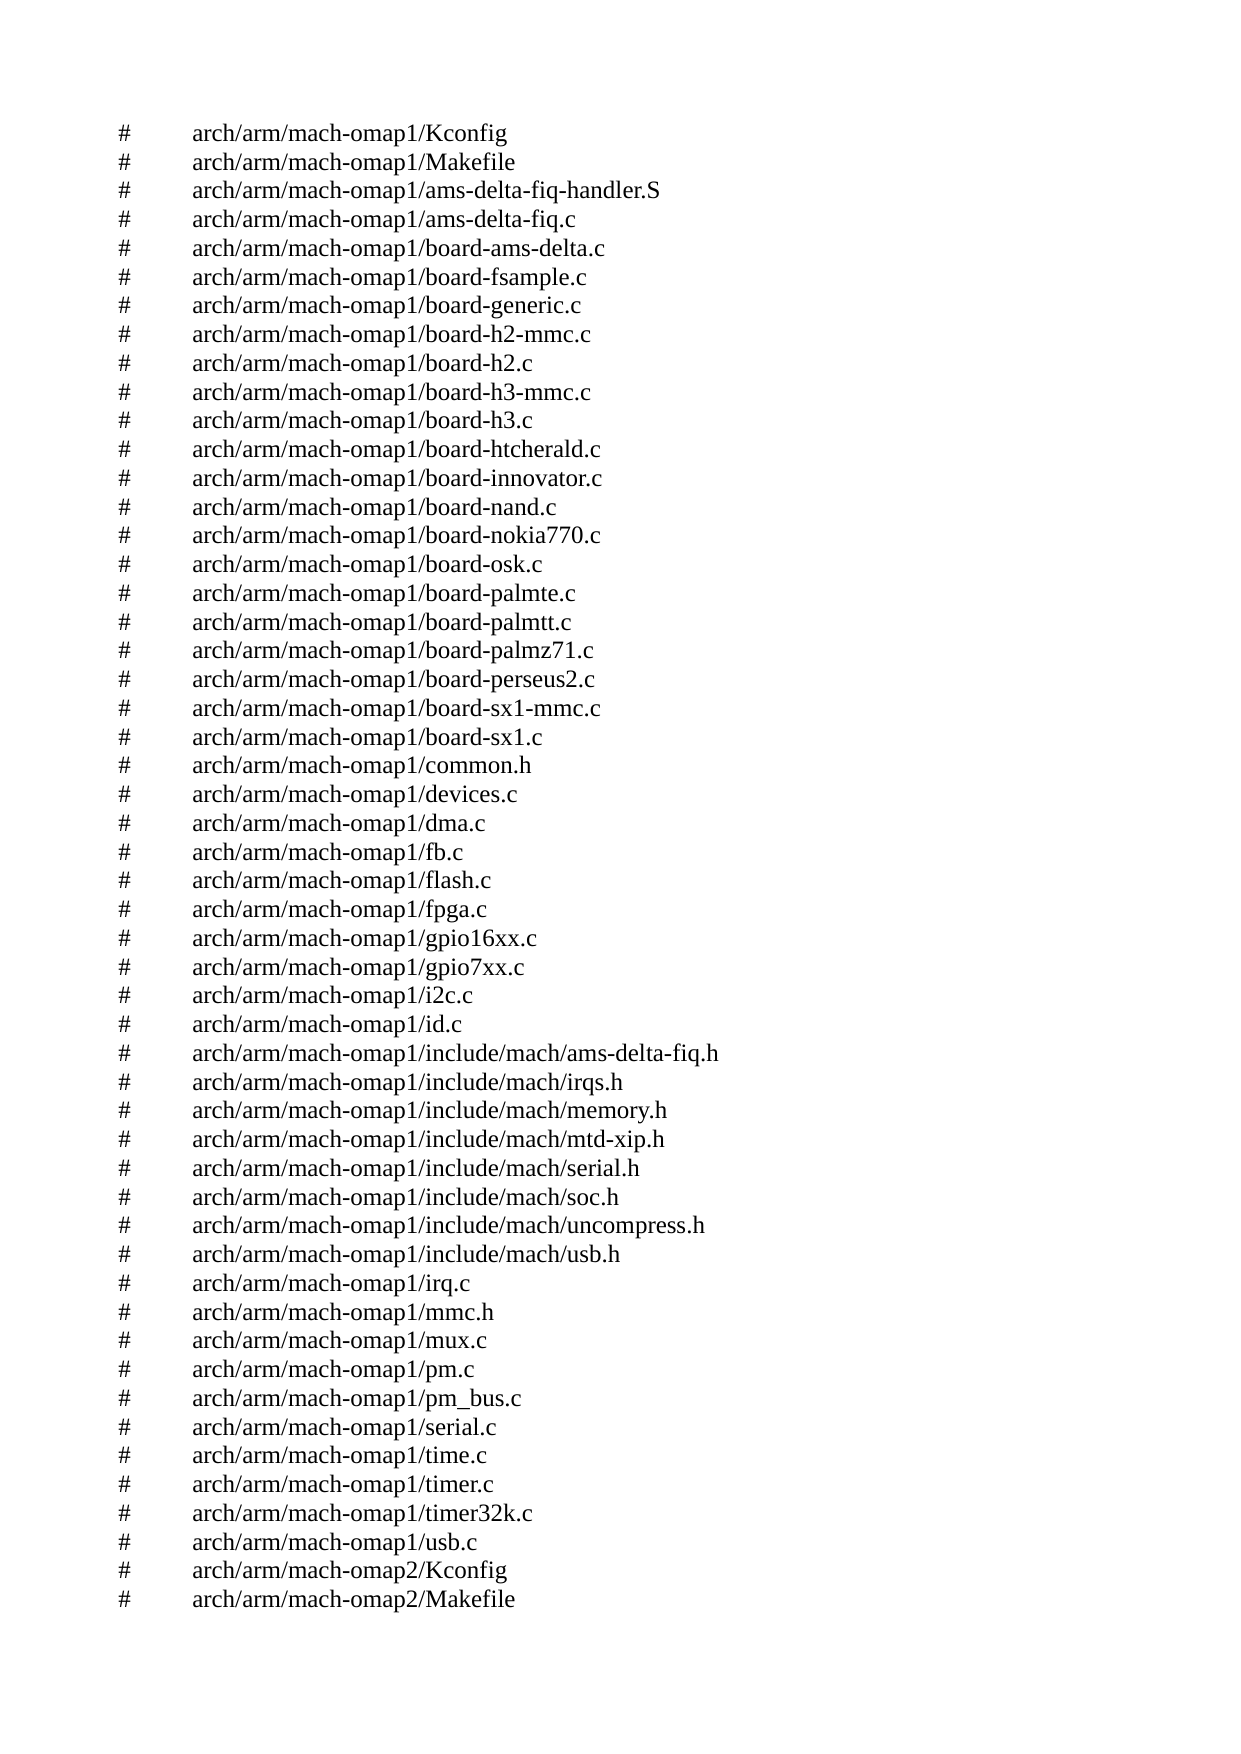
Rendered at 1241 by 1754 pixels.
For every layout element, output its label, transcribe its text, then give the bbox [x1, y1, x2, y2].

text # arch/arm/mach-omap1/common.h [118, 751, 1122, 779]
text # arch/arm/mach-omap1/include/mach/mtd-xip.h [118, 1124, 1122, 1153]
text # arch/arm/mach-omap1/i2c.c [118, 981, 1122, 1009]
text # arch/arm/mach-omap1/board-palmtt.c [118, 607, 1122, 636]
text # arch/arm/mach-omap1/board-nand.c [118, 492, 1122, 521]
text # arch/arm/mach-omap1/board-fsample.c [118, 262, 1122, 291]
text # arch/arm/mach-omap1/ams-delta-fiq-handler.S [118, 176, 1122, 204]
text # arch/arm/mach-omap1/board-h3-mmc.c [118, 377, 1122, 406]
text # arch/arm/mach-omap1/board-osk.c [118, 549, 1122, 578]
text # arch/arm/mach-omap1/Kconfig [118, 118, 1122, 147]
text # arch/arm/mach-omap1/gpio7xx.c [118, 952, 1122, 981]
text # arch/arm/mach-omap1/time.c [118, 1441, 1122, 1469]
text # arch/arm/mach-omap1/board-palmz71.c [118, 636, 1122, 664]
text # arch/arm/mach-omap1/dma.c [118, 808, 1122, 837]
text # arch/arm/mach-omap1/board-innovator.c [118, 463, 1122, 492]
text # arch/arm/mach-omap1/board-h2.c [118, 348, 1122, 377]
text # arch/arm/mach-omap1/board-sx1.c [118, 722, 1122, 751]
text # arch/arm/mach-omap1/include/mach/memory.h [118, 1096, 1122, 1124]
text # arch/arm/mach-omap1/include/mach/irqs.h [118, 1067, 1122, 1096]
text # arch/arm/mach-omap1/fpga.c [118, 894, 1122, 923]
text # arch/arm/mach-omap1/id.c [118, 1009, 1122, 1038]
text # arch/arm/mach-omap1/gpio16xx.c [118, 923, 1122, 952]
text # arch/arm/mach-omap1/mmc.h [118, 1297, 1122, 1326]
text # arch/arm/mach-omap1/serial.c [118, 1412, 1122, 1441]
text # arch/arm/mach-omap1/board-palmte.c [118, 578, 1122, 607]
text # arch/arm/mach-omap1/timer32k.c [118, 1498, 1122, 1527]
text # arch/arm/mach-omap1/board-generic.c [118, 291, 1122, 319]
text # arch/arm/mach-omap1/irq.c [118, 1268, 1122, 1297]
text # arch/arm/mach-omap1/board-ams-delta.c [118, 233, 1122, 262]
text # arch/arm/mach-omap1/fb.c [118, 837, 1122, 866]
text # arch/arm/mach-omap1/board-perseus2.c [118, 664, 1122, 693]
text # arch/arm/mach-omap1/timer.c [118, 1469, 1122, 1498]
text # arch/arm/mach-omap1/include/mach/serial.h [118, 1153, 1122, 1182]
text # arch/arm/mach-omap1/board-h2-mmc.c [118, 319, 1122, 348]
text # arch/arm/mach-omap1/Makefile [118, 147, 1122, 176]
text # arch/arm/mach-omap1/mux.c [118, 1326, 1122, 1354]
text # arch/arm/mach-omap1/include/mach/usb.h [118, 1239, 1122, 1268]
text # arch/arm/mach-omap1/pm_bus.c [118, 1383, 1122, 1412]
text # arch/arm/mach-omap2/Kconfig [118, 1556, 1122, 1584]
text # arch/arm/mach-omap1/usb.c [118, 1527, 1122, 1556]
text # arch/arm/mach-omap1/ams-delta-fiq.c [118, 204, 1122, 233]
text # arch/arm/mach-omap2/Makefile [118, 1584, 1122, 1613]
text # arch/arm/mach-omap1/board-htcherald.c [118, 434, 1122, 463]
text # arch/arm/mach-omap1/devices.c [118, 779, 1122, 808]
text # arch/arm/mach-omap1/include/mach/soc.h [118, 1182, 1122, 1211]
text # arch/arm/mach-omap1/flash.c [118, 866, 1122, 894]
text # arch/arm/mach-omap1/pm.c [118, 1354, 1122, 1383]
text # arch/arm/mach-omap1/board-nokia770.c [118, 521, 1122, 549]
text # arch/arm/mach-omap1/board-sx1-mmc.c [118, 693, 1122, 722]
text # arch/arm/mach-omap1/include/mach/uncompress.h [118, 1211, 1122, 1239]
text # arch/arm/mach-omap1/include/mach/ams-delta-fiq.h [118, 1038, 1122, 1067]
text # arch/arm/mach-omap1/board-h3.c [118, 406, 1122, 434]
